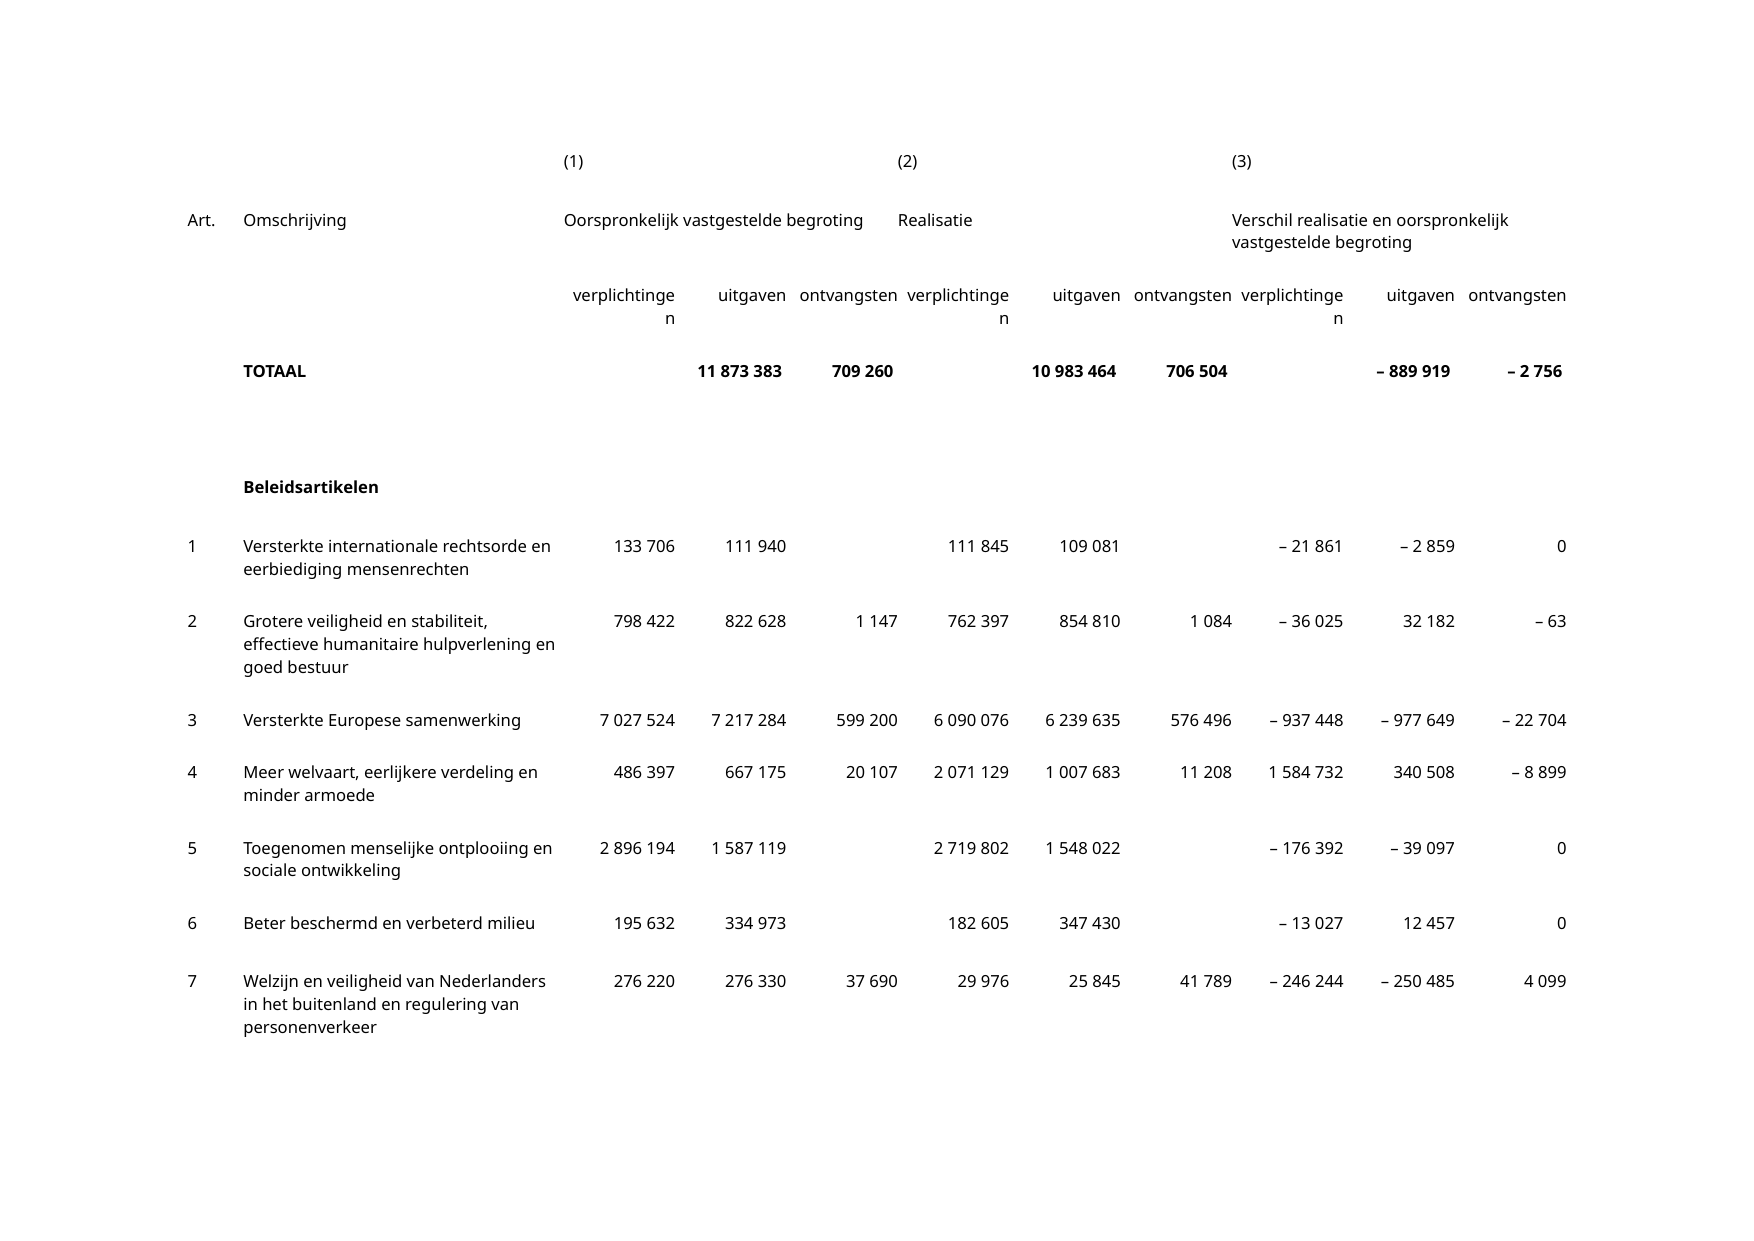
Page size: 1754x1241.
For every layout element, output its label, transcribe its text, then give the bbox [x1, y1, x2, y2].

table_cell Realisatie [898, 209, 1232, 284]
table_cell [786, 476, 898, 534]
table_cell 7 217 284 [675, 708, 786, 761]
table_cell – 937 448 [1232, 708, 1343, 761]
table_cell Meer welvaart, eerlijkere verdeling en minder armoede [243, 761, 563, 836]
table_cell uitgaven [1343, 284, 1455, 359]
table_cell [1121, 476, 1232, 534]
table_cell 0 [1455, 535, 1566, 610]
table_cell ontvangsten [786, 284, 898, 359]
table_cell 0 [1455, 912, 1566, 970]
table_cell [564, 476, 675, 534]
table_cell Art. [188, 209, 243, 284]
table_cell 7 [188, 970, 243, 1068]
table_cell [675, 476, 786, 534]
table_cell 133 706 [564, 535, 675, 610]
table_cell [1121, 535, 1232, 610]
table_cell 276 330 [675, 970, 786, 1068]
table_cell – 246 244 [1232, 970, 1343, 1068]
table_cell [786, 535, 898, 610]
table_cell [898, 418, 1009, 476]
table_cell ontvangsten [1455, 284, 1566, 359]
table_cell Omschrijving [243, 209, 563, 284]
table_cell ontvangsten [1121, 284, 1232, 359]
table_cell – 22 704 [1455, 708, 1566, 761]
table_cell 599 200 [786, 708, 898, 761]
table_cell 1 084 [1121, 610, 1232, 708]
table_cell 2 719 802 [898, 836, 1009, 912]
table_cell 276 220 [564, 970, 675, 1068]
table_cell 762 397 [898, 610, 1009, 708]
table_cell 1 548 022 [1009, 836, 1121, 912]
table_cell 182 605 [898, 912, 1009, 970]
table_cell 6 [188, 912, 243, 970]
table_cell [786, 912, 898, 970]
table_cell [1455, 418, 1566, 476]
table_cell 11 873 383 [675, 359, 786, 418]
table_cell – 21 861 [1232, 535, 1343, 610]
table_cell 111 845 [898, 535, 1009, 610]
table_cell 6 090 076 [898, 708, 1009, 761]
table_cell 1 587 119 [675, 836, 786, 912]
table_cell [1009, 476, 1121, 534]
table_cell 576 496 [1121, 708, 1232, 761]
table_cell Welzijn en veiligheid van Nederlanders in het buitenland en regulering van personenverkeer [243, 970, 563, 1068]
table_cell 798 422 [564, 610, 675, 708]
table_cell 6 239 635 [1009, 708, 1121, 761]
table_cell verplichtingen [898, 284, 1009, 359]
table_cell [564, 418, 675, 476]
table_cell – 63 [1455, 610, 1566, 708]
table_cell Versterkte Europese samenwerking [243, 708, 563, 761]
table_cell 12 457 [1343, 912, 1455, 970]
table_cell 2 071 129 [898, 761, 1009, 836]
table_header (3) [1232, 150, 1566, 208]
table_cell 111 940 [675, 535, 786, 610]
table_cell 706 504 [1121, 359, 1232, 418]
table_cell Toegenomen menselijke ontplooiing en sociale ontwikkeling [243, 836, 563, 912]
table_cell [243, 418, 563, 476]
table_cell 347 430 [1009, 912, 1121, 970]
table_cell – 176 392 [1232, 836, 1343, 912]
table_cell 4 099 [1455, 970, 1566, 1068]
table_cell – 2 859 [1343, 535, 1455, 610]
table_cell – 8 899 [1455, 761, 1566, 836]
table_cell 822 628 [675, 610, 786, 708]
table_cell verplichtingen [1232, 284, 1343, 359]
table_cell 10 983 464 [1009, 359, 1121, 418]
table_cell Beleidsartikelen [243, 476, 563, 534]
table_cell [1232, 476, 1343, 534]
table_header (2) [898, 150, 1232, 208]
table_cell uitgaven [675, 284, 786, 359]
table_cell [675, 418, 786, 476]
table_cell [1121, 418, 1232, 476]
table_cell 340 508 [1343, 761, 1455, 836]
table_cell 486 397 [564, 761, 675, 836]
table_cell [1232, 359, 1343, 418]
table_cell Grotere veiligheid en stabiliteit, effectieve humanitaire hulpverlening en goed bestuur [243, 610, 563, 708]
table_cell 25 845 [1009, 970, 1121, 1068]
table_cell 1 [188, 535, 243, 610]
table_cell [1009, 418, 1121, 476]
table_cell – 250 485 [1343, 970, 1455, 1068]
table_cell – 889 919 [1343, 359, 1455, 418]
table_cell 0 [1455, 836, 1566, 912]
table_cell 709 260 [786, 359, 898, 418]
table_cell [1121, 912, 1232, 970]
table_cell 11 208 [1121, 761, 1232, 836]
table_cell 195 632 [564, 912, 675, 970]
table_cell 109 081 [1009, 535, 1121, 610]
table_cell [243, 284, 563, 359]
table_cell 1 584 732 [1232, 761, 1343, 836]
table_cell TOTAAL [243, 359, 563, 418]
table_cell 20 107 [786, 761, 898, 836]
table_cell – 977 649 [1343, 708, 1455, 761]
table_cell [564, 359, 675, 418]
table_cell [898, 476, 1009, 534]
table_cell [1343, 476, 1455, 534]
table_cell 2 896 194 [564, 836, 675, 912]
table_header (1) [564, 150, 898, 208]
table_cell – 36 025 [1232, 610, 1343, 708]
table_cell [188, 418, 243, 476]
table_cell verplichtingen [564, 284, 675, 359]
table_cell 3 [188, 708, 243, 761]
table_cell 854 810 [1009, 610, 1121, 708]
table_cell [1121, 836, 1232, 912]
table_cell [786, 836, 898, 912]
table_cell 4 [188, 761, 243, 836]
table_cell Verschil realisatie en oorspronkelijk vastgestelde begroting [1232, 209, 1566, 284]
table_cell [786, 418, 898, 476]
table_header [188, 150, 243, 208]
table_cell 41 789 [1121, 970, 1232, 1068]
table_cell 667 175 [675, 761, 786, 836]
table_cell Oorspronkelijk vastgestelde begroting [564, 209, 898, 284]
table_cell 5 [188, 836, 243, 912]
table_cell Beter beschermd en verbeterd milieu [243, 912, 563, 970]
table_cell – 2 756 [1455, 359, 1566, 418]
table_cell [188, 359, 243, 418]
table_cell 2 [188, 610, 243, 708]
table_cell [1232, 418, 1343, 476]
table_cell 29 976 [898, 970, 1009, 1068]
table_cell 334 973 [675, 912, 786, 970]
table_cell [1455, 476, 1566, 534]
table_cell 32 182 [1343, 610, 1455, 708]
table_cell [188, 284, 243, 359]
table_cell [898, 359, 1009, 418]
table_cell uitgaven [1009, 284, 1121, 359]
table_cell 1 147 [786, 610, 898, 708]
table_header [243, 150, 563, 208]
table_cell 37 690 [786, 970, 898, 1068]
table_cell 1 007 683 [1009, 761, 1121, 836]
table_cell 7 027 524 [564, 708, 675, 761]
table_cell [1343, 418, 1455, 476]
table_cell – 39 097 [1343, 836, 1455, 912]
table_cell Versterkte internationale rechtsorde en eerbiediging mensenrechten [243, 535, 563, 610]
table_cell – 13 027 [1232, 912, 1343, 970]
table_cell [188, 476, 243, 534]
